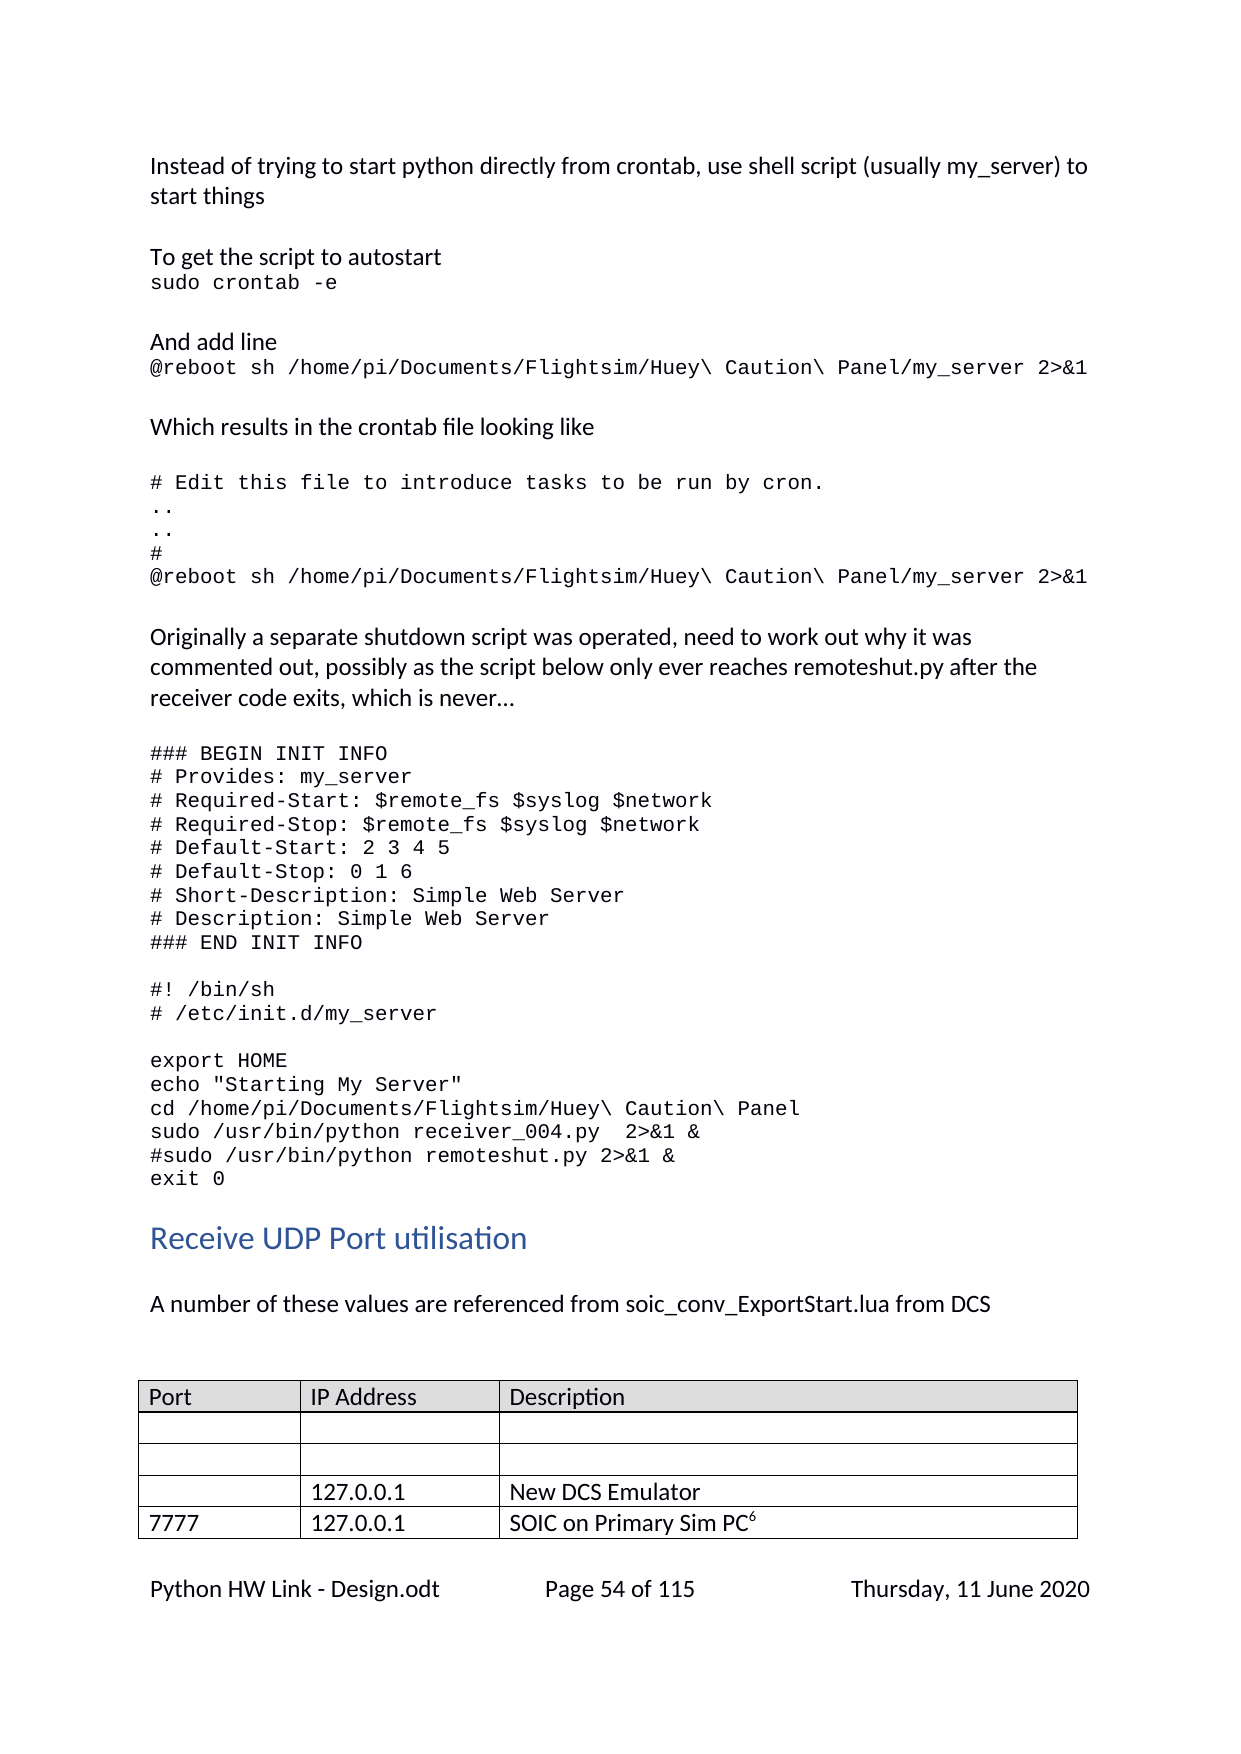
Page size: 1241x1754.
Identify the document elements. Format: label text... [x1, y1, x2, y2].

table_cell [301, 1444, 499, 1474]
text exit 0 [150, 1168, 1090, 1192]
text ### END INIT INFO [150, 932, 1090, 956]
text # Required-Start: $remote_fs $syslog $network [150, 790, 1090, 814]
text # Required-Stop: $remote_fs $syslog $network [150, 814, 1090, 837]
text cd /home/pi/Documents/Flightsim/Huey\ Caution\ Panel [150, 1097, 1090, 1121]
table_header Description [500, 1381, 1077, 1411]
text .. [150, 496, 1090, 519]
table_cell [500, 1413, 1077, 1443]
text sudo /usr/bin/python receiver_004.py 2>&1 & [150, 1121, 1090, 1145]
text @reboot sh /home/pi/Documents/Flightsim/Huey\ Caution\ Panel/my_server 2>&1 [150, 567, 1090, 590]
text #! /bin/sh [150, 979, 1090, 1003]
table_cell 7777 [139, 1507, 300, 1538]
text # Edit this file to introduce tasks to be run by cron. [150, 472, 1090, 496]
text Which results in the crontab file looking like [150, 411, 1090, 441]
table_cell 127.0.0.1 [301, 1476, 499, 1506]
table_cell [139, 1476, 300, 1506]
subtitle Receive UDP Port utilisation [150, 1217, 1090, 1258]
text # /etc/init.d/my_server [150, 1003, 1090, 1027]
text # Short-Description: Simple Web Server [150, 885, 1090, 908]
text A number of these values are referenced from soic_conv_ExportStart.lua from DCS [150, 1288, 1090, 1319]
table_cell 127.0.0.1 [301, 1507, 499, 1538]
text export HOME [150, 1050, 1090, 1074]
text start things [150, 181, 1090, 211]
text sudo crontab -e [150, 272, 1090, 296]
text # Default-Stop: 0 1 6 [150, 861, 1090, 885]
text # Default-Start: 2 3 4 5 [150, 837, 1090, 861]
table_cell [139, 1444, 300, 1474]
table_cell [301, 1413, 499, 1443]
table_header Port [139, 1381, 300, 1411]
text # [150, 543, 1090, 567]
text To get the script to autostart [150, 242, 1090, 272]
table_cell New DCS Emulator [500, 1476, 1077, 1506]
text .. [150, 519, 1090, 543]
text # Provides: my_server [150, 766, 1090, 790]
text And add line [150, 326, 1090, 357]
text @reboot sh /home/pi/Documents/Flightsim/Huey\ Caution\ Panel/my_server 2>&1 [150, 357, 1090, 380]
text # Description: Simple Web Server [150, 908, 1090, 932]
text echo "Starting My Server" [150, 1074, 1090, 1097]
text #sudo /usr/bin/python remoteshut.py 2>&1 & [150, 1145, 1090, 1168]
table_cell [139, 1413, 300, 1443]
text Instead of trying to start python directly from crontab, use shell script (usually my_server) to [150, 150, 1090, 181]
table_header IP Address [301, 1381, 499, 1411]
table_cell [500, 1444, 1077, 1474]
text Originally a separate shutdown script was operated, need to work out why it was commented out, possibly as the script below only ever reaches remoteshut.py after the receiver code exits, which is never… [150, 621, 1090, 712]
table_cell SOIC on Primary Sim PC [500, 1507, 1077, 1538]
text ### BEGIN INIT INFO [150, 743, 1090, 766]
